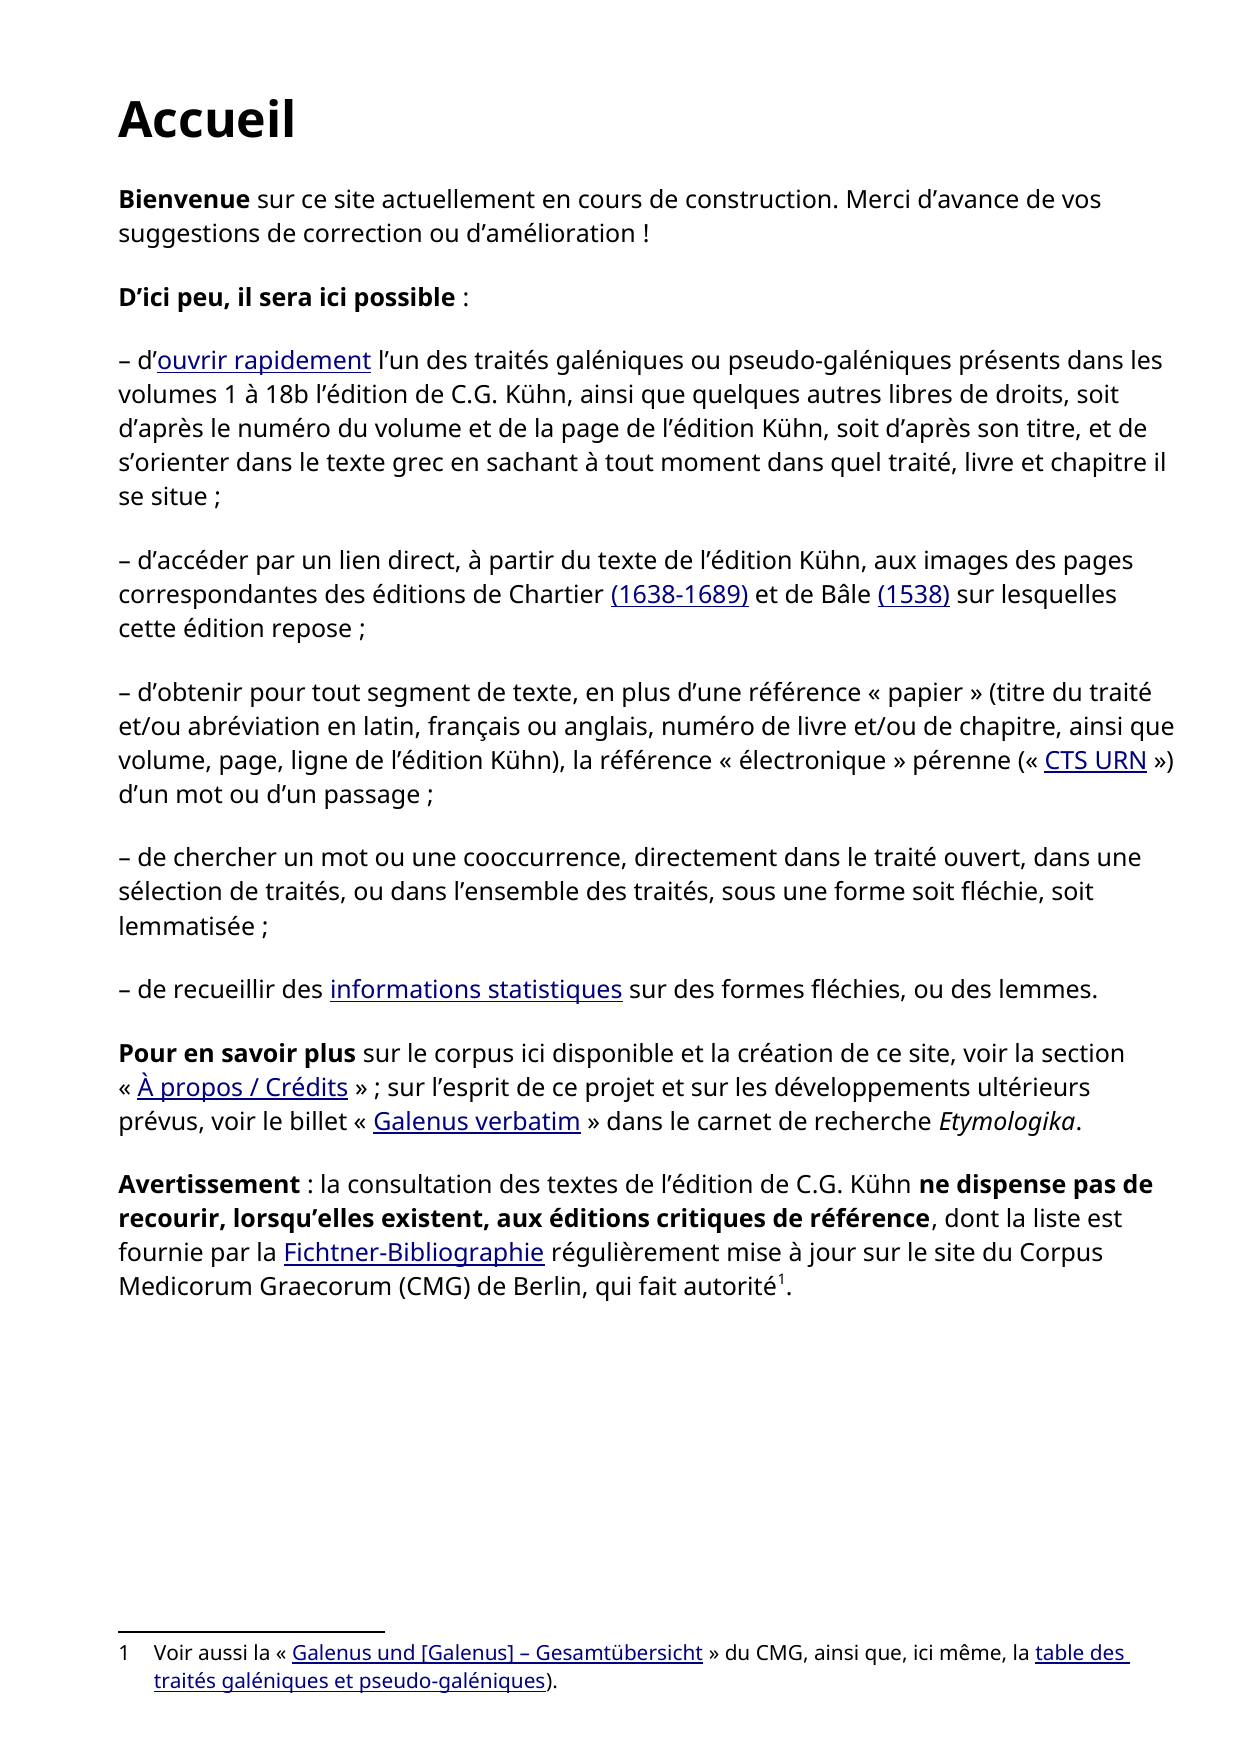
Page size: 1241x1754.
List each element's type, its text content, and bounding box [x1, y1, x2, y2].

text – de chercher un mot ou une cooccurrence, directement dans le traité ouvert, dans une sélection de traités, ou dans l’ensemble des traités, sous une forme soit fléchie, soit lemmatisée ; [118, 840, 1181, 942]
subtitle Accueil [118, 84, 1181, 152]
text – d’obtenir pour tout segment de texte, en plus d’une référence « papier » (titre du traité et/ou abréviation en latin, français ou anglais, numéro de livre et/ou de chapitre, ainsi que volume, page, ligne de l’édition Kühn), la référence « électronique » pérenne (« CTS URN ») d’un mot ou d’un passage ; [118, 674, 1181, 811]
text Pour en savoir plus sur le corpus ici disponible et la création de ce site, voir la section « À propos / Crédits » ; sur l’esprit de ce projet et sur les développements ultérieurs prévus, voir le billet « Galenus verbatim » dans le carnet de recherche Etymologika. [118, 1035, 1181, 1137]
text Voir aussi la « Galenus und [Galenus] – Gesamtübersicht » du CMG, ainsi que, ici même, la table des traités galéniques et pseudo-galéniques). [118, 1638, 1181, 1695]
text – de recueillir des informations statistiques sur des formes fléchies, ou des lemmes. [118, 972, 1181, 1006]
text Avertissement : la consultation des textes de l’édition de C.G. Kühn ne dispense pas de recourir, lorsqu’elles existent, aux éditions critiques de référence, dont la liste est fournie par la Fichtner-Bibliographie régulièrement mise à jour sur le site du Corpus Medicorum Graecorum (CMG) de Berlin, qui fait autorité. [118, 1167, 1181, 1303]
text – d’ouvrir rapidement l’un des traités galéniques ou pseudo-galéniques présents dans les volumes 1 à 18b l’édition de C.G. Kühn, ainsi que quelques autres libres de droits, soit d’après le numéro du volume et de la page de l’édition Kühn, soit d’après son titre, et de s’orienter dans le texte grec en sachant à tout moment dans quel traité, livre et chapitre il se situe ; [118, 343, 1181, 513]
text – d’accéder par un lien direct, à partir du texte de l’édition Kühn, aux images des pages correspondantes des éditions de Chartier (1638-1689) et de Bâle (1538) sur lesquelles cette édition repose ; [118, 543, 1181, 645]
text Bienvenue sur ce site actuellement en cours de construction. Merci d’avance de vos suggestions de correction ou d’amélioration ! [118, 182, 1181, 250]
text D’ici peu, il sera ici possible : [118, 279, 1181, 313]
